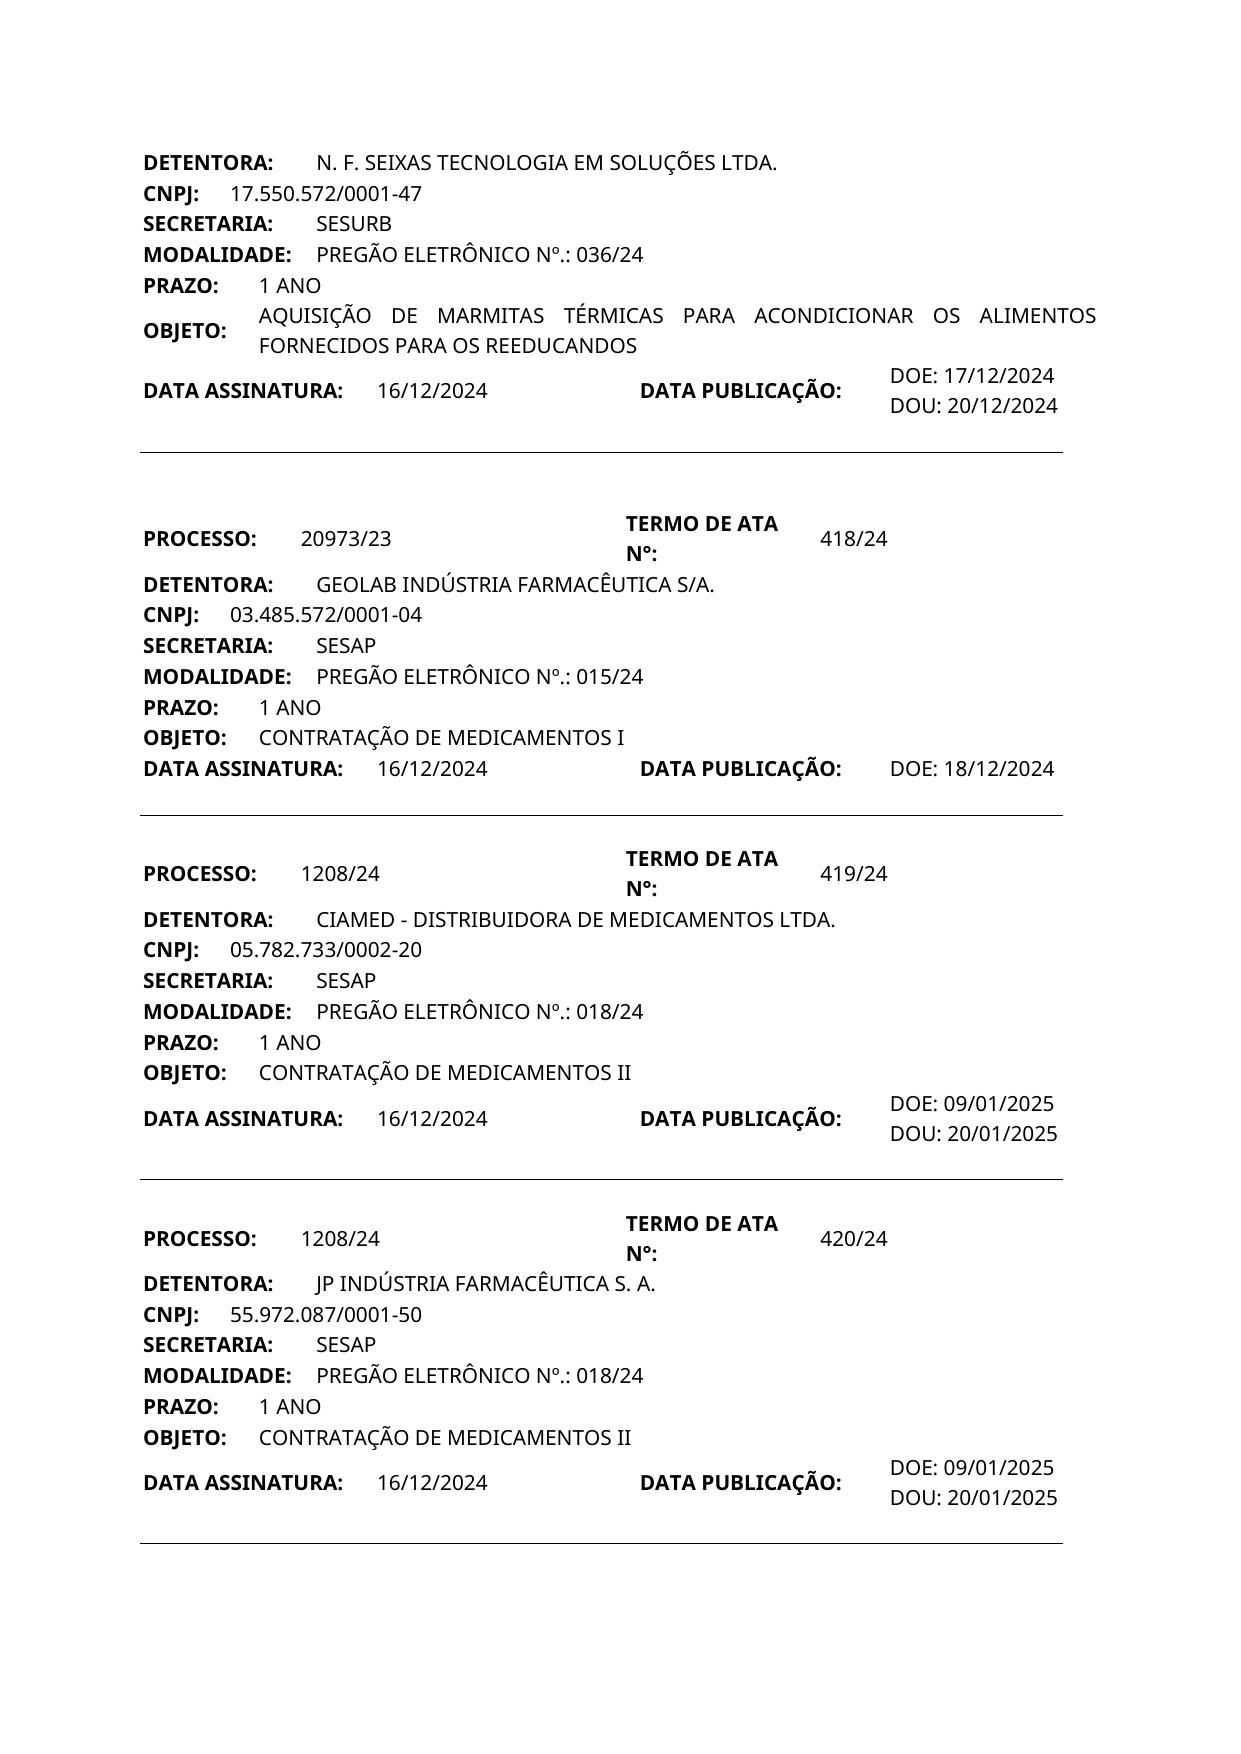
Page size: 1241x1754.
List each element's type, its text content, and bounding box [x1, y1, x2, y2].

table_cell 16/12/2024 [370, 754, 632, 784]
table_cell DETENTORA: [136, 569, 309, 600]
table_cell PRAZO: [136, 692, 251, 723]
table_cell CIAMED - DISTRIBUIDORA DE MEDICAMENTOS LTDA. [309, 904, 1104, 935]
table_cell PREGÃO ELETRÔNICO Nº.: 036/24 [309, 240, 1104, 271]
table_cell 16/12/2024 [370, 1453, 632, 1513]
table_cell 1 ANO [251, 1027, 1104, 1058]
table_cell CONTRATAÇÃO DE MEDICAMENTOS ii [251, 1422, 1104, 1453]
table_cell DATA PUBLICAÇÃO: [632, 361, 882, 421]
table_cell DETENTORA: [136, 1269, 309, 1299]
table_cell OBJETO: [136, 1058, 251, 1089]
table_cell 1 ANO [251, 692, 1104, 723]
table_cell 16/12/2024 [370, 1089, 632, 1149]
table_cell DETENTORA: [136, 904, 309, 935]
table_cell 1 ANO [251, 271, 1104, 301]
table_cell DATA PUBLICAÇÃO: [632, 754, 882, 784]
table_cell OBJETO: [136, 301, 251, 361]
table_cell PRAZO: [136, 1027, 251, 1058]
table_cell DATA ASSINATURA: [136, 1089, 369, 1149]
table_cell PREGÃO ELETRÔNICO Nº.: 015/24 [309, 662, 1104, 692]
table_cell MODALIDADE: [136, 997, 309, 1027]
table_cell DETENTORA: [136, 148, 309, 178]
table_cell CONTRATAÇÃO DE MEDICAMENTOS ii [251, 1058, 1104, 1089]
table_cell DOE: 17/12/2024 DOU: 20/12/2024 [882, 361, 1104, 421]
table_header PROCESSO: [136, 845, 293, 904]
table_cell DOE: 18/12/2024 [882, 754, 1104, 784]
table_cell SECRETARIA: [136, 209, 309, 240]
table_header TERMO DE ATA N°: [618, 845, 813, 904]
table_cell SESAP [309, 631, 1104, 662]
table_cell N. F. SEIXAS TECNOLOGIA EM SOLUÇÕES LTDA. [309, 148, 1104, 178]
table_cell JP INDÚSTRIA FARMACÊUTICA S. A. [309, 1269, 1104, 1299]
table_cell 1 ANO [251, 1391, 1104, 1422]
table_cell 16/12/2024 [370, 361, 632, 421]
table_cell CNPJ: [136, 1299, 222, 1330]
table_cell SECRETARIA: [136, 631, 309, 662]
table_header 420/24 [813, 1209, 1104, 1268]
table_cell 05.782.733/0002-20 [223, 935, 1104, 966]
table_header 418/24 [813, 510, 1104, 569]
table_cell DATA ASSINATURA: [136, 754, 369, 784]
table_header PROCESSO: [136, 1209, 293, 1268]
table_cell CONTRATAÇÃO DE MEDICAMENTOS i [251, 723, 1104, 754]
table_cell DATA ASSINATURA: [136, 361, 369, 421]
table_cell PREGÃO ELETRÔNICO Nº.: 018/24 [309, 997, 1104, 1027]
table_cell OBJETO: [136, 1422, 251, 1453]
table_cell GEOLAB INDÚSTRIA FARMACÊUTICA S/A. [309, 569, 1104, 600]
table_cell DATA PUBLICAÇÃO: [632, 1089, 882, 1149]
table_cell SESURB [309, 209, 1104, 240]
table_cell SESAP [309, 966, 1104, 997]
table_cell CNPJ: [136, 935, 222, 966]
table_cell OBJETO: [136, 723, 251, 754]
table_cell PRAZO: [136, 1391, 251, 1422]
table_cell DATA PUBLICAÇÃO: [632, 1453, 882, 1513]
table_header TERMO DE ATA N°: [618, 1209, 813, 1268]
table_cell SECRETARIA: [136, 1330, 309, 1361]
table_cell DOE: 09/01/2025 DOU: 20/01/2025 [882, 1089, 1104, 1149]
table_header 1208/24 [293, 845, 618, 904]
table_cell MODALIDADE: [136, 1361, 309, 1391]
table_cell 17.550.572/0001-47 [223, 178, 1104, 209]
table_header TERMO DE ATA N°: [618, 510, 813, 569]
table_header 20973/23 [293, 510, 618, 569]
table_cell AQUISIÇÃO DE MARMITAS TÉRMICAS PARA ACONDICIONAR OS ALIMENTOS FORNECIDOS PARA OS REEDUCANDOS [251, 301, 1104, 361]
table_cell DOE: 09/01/2025 DOU: 20/01/2025 [882, 1453, 1104, 1513]
table_cell DATA ASSINATURA: [136, 1453, 369, 1513]
table_cell SECRETARIA: [136, 966, 309, 997]
table_cell 55.972.087/0001-50 [223, 1299, 1104, 1330]
table_cell PREGÃO ELETRÔNICO Nº.: 018/24 [309, 1361, 1104, 1391]
table_cell MODALIDADE: [136, 662, 309, 692]
table_cell PRAZO: [136, 271, 251, 301]
table_cell SESAP [309, 1330, 1104, 1361]
table_cell CNPJ: [136, 178, 222, 209]
table_header PROCESSO: [136, 510, 293, 569]
table_cell MODALIDADE: [136, 240, 309, 271]
table_cell 03.485.572/0001-04 [223, 600, 1104, 631]
table_header 1208/24 [293, 1209, 618, 1268]
table_header 419/24 [813, 845, 1104, 904]
table_cell CNPJ: [136, 600, 222, 631]
